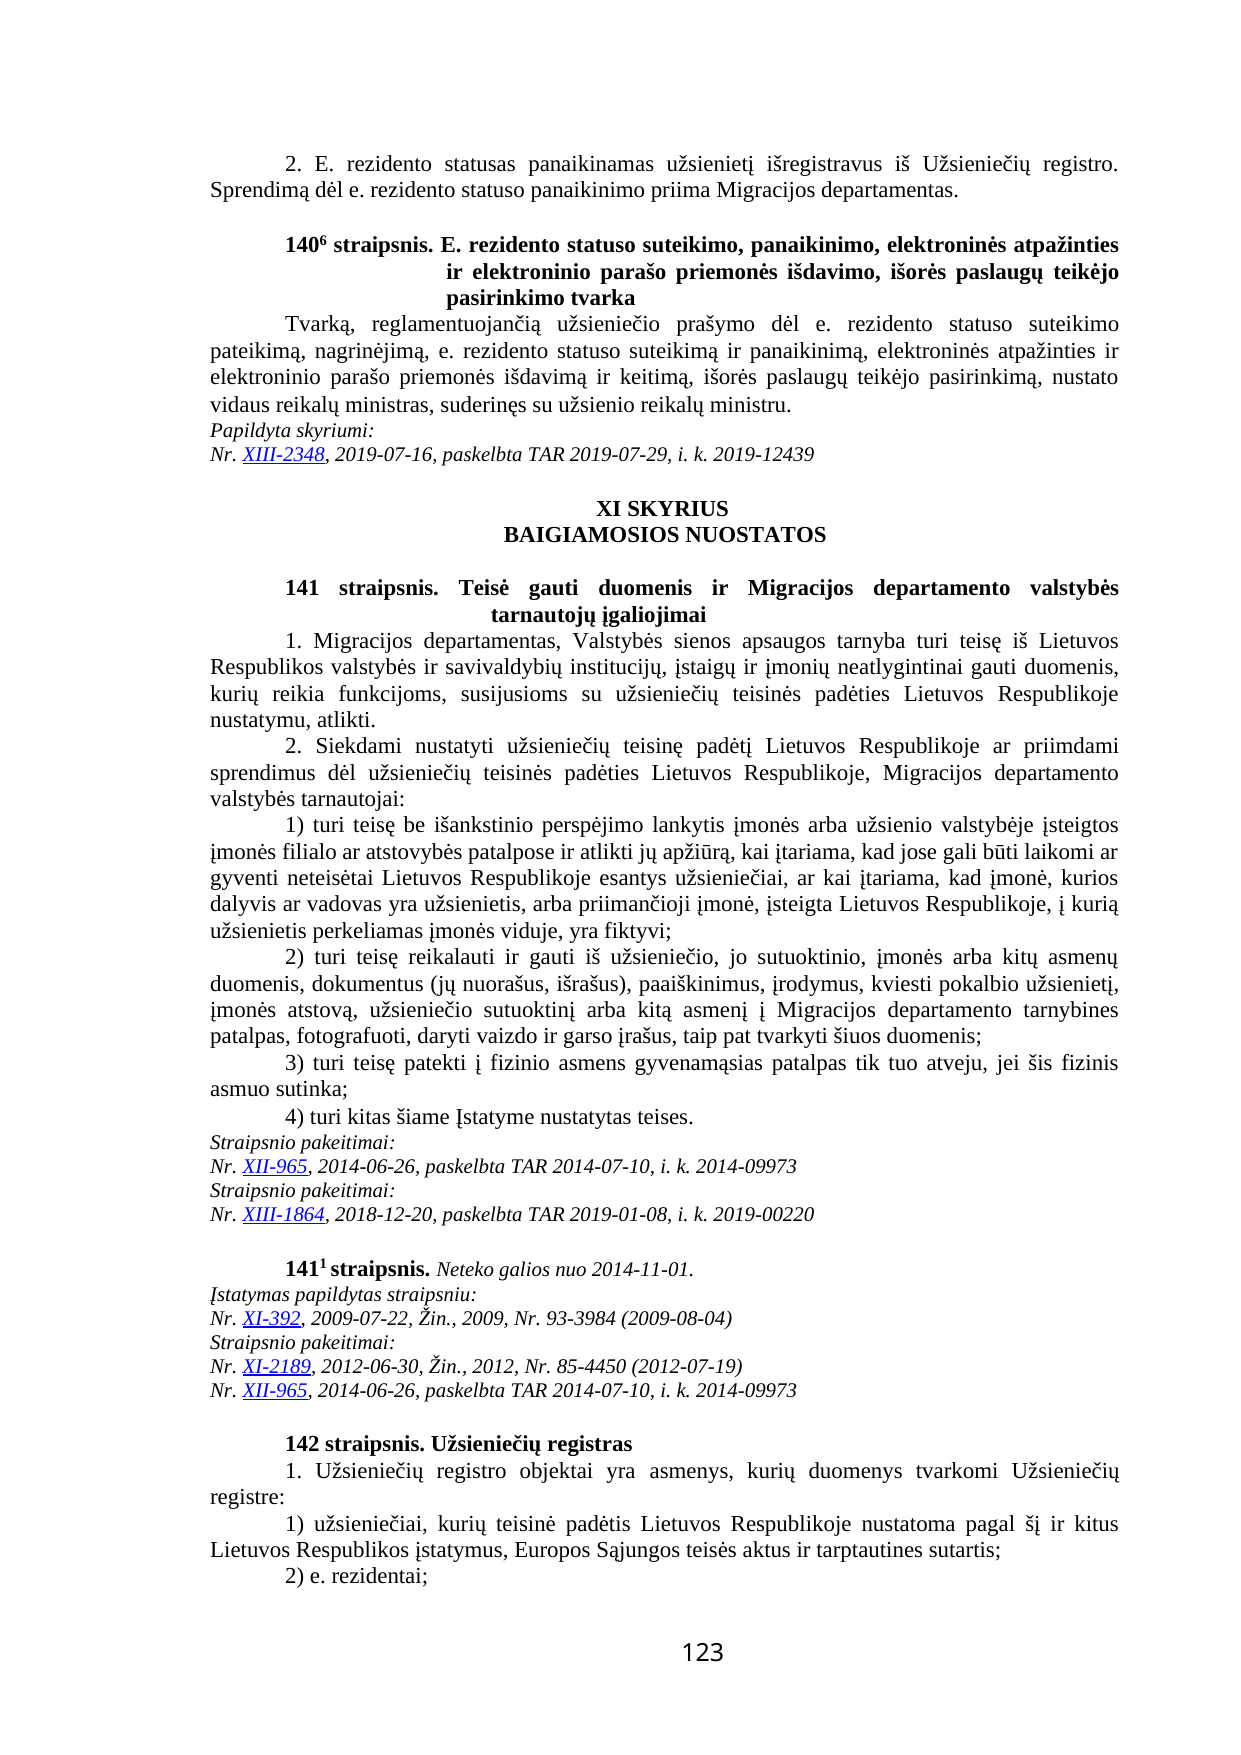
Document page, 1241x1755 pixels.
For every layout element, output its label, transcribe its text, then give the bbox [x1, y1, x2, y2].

text 1. Migracijos departamentas, Valstybės sienos apsaugos tarnyba turi teisę iš Lietuvos Respublikos valstybės ir savivaldybių institucijų, įstaigų ir įmonių neatlygintinai gauti duomenis, kurių reikia funkcijoms, susijusioms su užsieniečių teisinės padėties Lietuvos Respublikoje nustatymu, atlikti. [210, 627, 1120, 732]
text 1) turi teisę be išankstinio perspėjimo lankytis įmonės arba užsienio valstybėje įsteigtos įmonės filialo ar atstovybės patalpose ir atlikti jų apžiūrą, kai įtariama, kad jose gali būti laikomi ar gyventi neteisėtai Lietuvos Respublikoje esantys užsieniečiai, ar kai įtariama, kad įmonė, kurios dalyvis ar vadovas yra užsienietis, arba priimančioji įmonė, įsteigta Lietuvos Respublikoje, į kurią užsienietis perkeliamas įmonės viduje, yra fiktyvi; [210, 811, 1120, 943]
text 2. E. rezidento statusas panaikinamas užsienietį išregistravus iš Užsieniečių registro. Sprendimą dėl e. rezidento statuso panaikinimo priima Migracijos departamentas. [210, 150, 1120, 203]
text 2) e. rezidentai; [210, 1562, 1120, 1589]
text 4) turi kitas šiame Įstatyme nustatytas teises. [210, 1101, 1120, 1130]
text XI SKYRIUS [210, 495, 1120, 522]
text 1411 straipsnis. Neteko galios nuo 2014-11-01. [210, 1255, 1120, 1281]
text Įstatymas papildytas straipsniu: [210, 1281, 1120, 1306]
text Nr. XII-965, 2014-06-26, paskelbta TAR 2014-07-10, i. k. 2014-09973 [210, 1154, 1120, 1178]
text 2. Siekdami nustatyti užsieniečių teisinę padėtį Lietuvos Respublikoje ar priimdami sprendimus dėl užsieniečių teisinės padėties Lietuvos Respublikoje, Migracijos departamento valstybės tarnautojai: [210, 732, 1120, 811]
text Nr. XII-965, 2014-06-26, paskelbta TAR 2014-07-10, i. k. 2014-09973 [210, 1378, 1120, 1402]
subtitle 142 straipsnis. Užsieniečių registras [210, 1431, 1120, 1457]
text Nr. XIII-1864, 2018-12-20, paskelbta TAR 2019-01-08, i. k. 2019-00220 [210, 1202, 1120, 1226]
text 1) užsieniečiai, kurių teisinė padėtis Lietuvos Respublikoje nustatoma pagal šį ir kitus Lietuvos Respublikos įstatymus, Europos Sąjungos teisės aktus ir tarptautines sutartis; [210, 1509, 1120, 1562]
text Nr. XI-392, 2009-07-22, Žin., 2009, Nr. 93-3984 (2009-08-04) [210, 1306, 1120, 1329]
text 141 straipsnis. Teisė gauti duomenis ir Migracijos departamento valstybės tarnautojų įgaliojimai [285, 574, 1120, 627]
text Straipsnio pakeitimai: [210, 1329, 1120, 1354]
text Straipsnio pakeitimai: [210, 1178, 1120, 1202]
text Papildyta skyriumi: [210, 418, 1120, 442]
text 3) turi teisę patekti į fizinio asmens gyvenamąsias patalpas tik tuo atveju, jei šis fizinis asmuo sutinka; [210, 1049, 1120, 1101]
text Nr. XIII-2348, 2019-07-16, paskelbta TAR 2019-07-29, i. k. 2019-12439 [210, 442, 1120, 466]
text Nr. XI-2189, 2012-06-30, Žin., 2012, Nr. 85-4450 (2012-07-19) [210, 1354, 1120, 1378]
text 1. Užsieniečių registro objektai yra asmenys, kurių duomenys tvarkomi Užsieniečių registre: [210, 1457, 1120, 1509]
text 2) turi teisę reikalauti ir gauti iš užsieniečio, jo sutuoktinio, įmonės arba kitų asmenų duomenis, dokumentus (jų nuorašus, išrašus), paaiškinimus, įrodymus, kviesti pokalbio užsienietį, įmonės atstovą, užsieniečio sutuoktinį arba kitą asmenį į Migracijos departamento tarnybines patalpas, fotografuoti, daryti vaizdo ir garso įrašus, taip pat tvarkyti šiuos duomenis; [210, 943, 1120, 1049]
text BAIGIAMOSIOS NUOSTATOS [210, 522, 1120, 548]
text 1406 straipsnis. E. rezidento statuso suteikimo, panaikinimo, elektroninės atpažinties ir elektroninio parašo priemonės išdavimo, išorės paslaugų teikėjo pasirinkimo tvarka [285, 231, 1120, 311]
text Straipsnio pakeitimai: [210, 1130, 1120, 1154]
text Tvarką, reglamentuojančią užsieniečio prašymo dėl e. rezidento statuso suteikimo pateikimą, nagrinėjimą, e. rezidento statuso suteikimą ir panaikinimą, elektroninės atpažinties ir elektroninio parašo priemonės išdavimą ir keitimą, išorės paslaugų teikėjo pasirinkimą, nustato vidaus reikalų ministras, suderinęs su užsienio reikalų ministru. [210, 311, 1120, 418]
